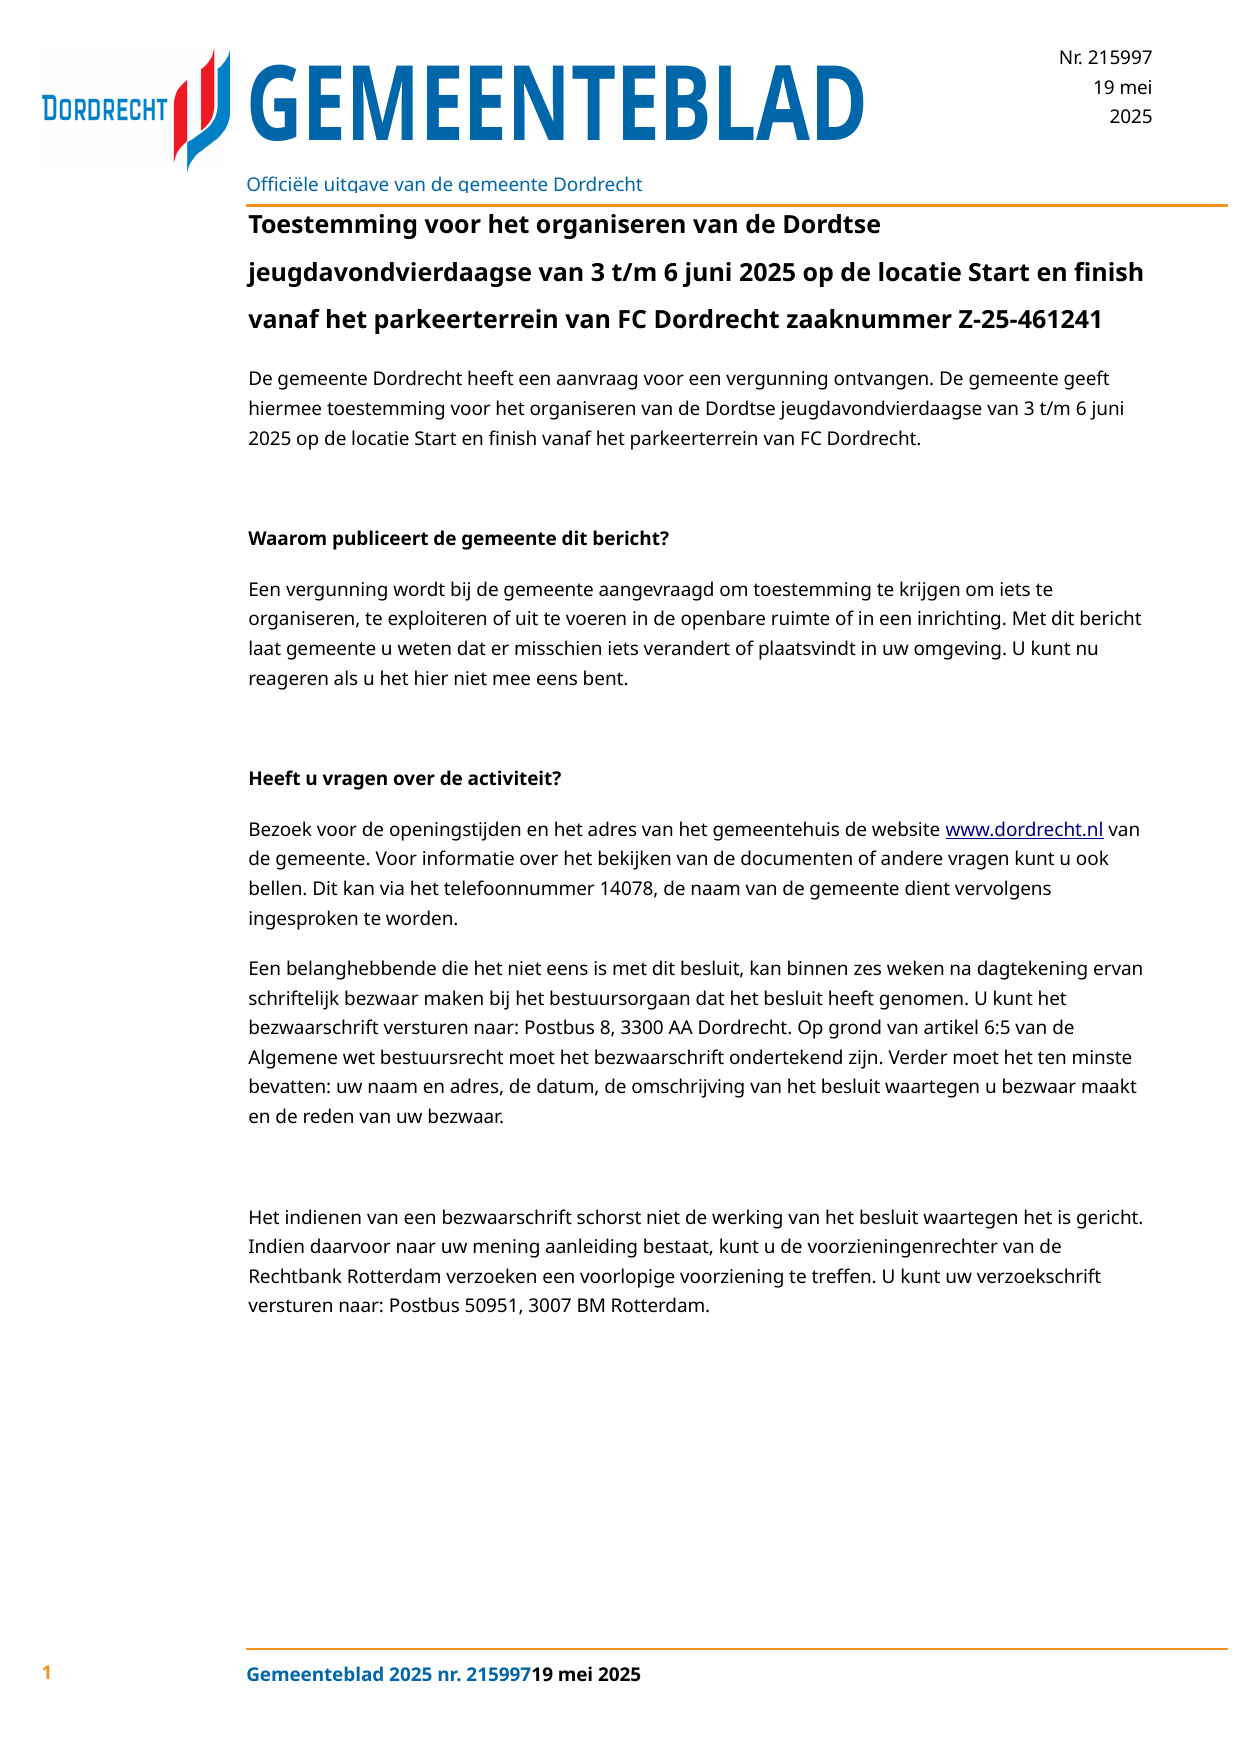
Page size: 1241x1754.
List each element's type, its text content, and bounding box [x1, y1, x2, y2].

text Heeft u vragen over de activiteit? [248, 766, 1152, 791]
text De gemeente Dordrecht heeft een aanvraag voor een vergunning ontvangen. De gemeente geeft hiermee toestemming voor het organiseren van de Dordtse jeugdavondvierdaagse van 3 t/m 6 juni 2025 op de locatie Start en finish vanaf het parkeerterrein van FC Dordrecht. [248, 366, 1152, 450]
text Het indienen van een bezwaarschrift schorst niet de werking van het besluit waartegen het is gericht. Indien daarvoor naar uw mening aanleiding bestaat, kunt u de voorzieningenrechter van de Rechtbank Rotterdam verzoeken een voorlopige voorziening te treffen. U kunt uw verzoekschrift versturen naar: Postbus 50951, 3007 BM Rotterdam. [248, 1204, 1152, 1318]
text Toestemming voor het organiseren van de Dordtse jeugdavondvierdaagse van 3 t/m 6 juni 2025 op de locatie Start en finish vanaf het parkeerterrein van FC Dordrecht zaaknummer Z-25-461241 [248, 207, 1152, 336]
text Een vergunning wordt bij de gemeente aangevraagd om toestemming te krijgen om iets te organiseren, te exploiteren of uit te voeren in de openbare ruimte of in een inrichting. Met dit bericht laat gemeente u weten dat er misschien iets verandert of plaatsvindt in uw omgeving. U kunt nu reageren als u het hier niet mee eens bent. [248, 576, 1152, 690]
text Een belanghebbende die het niet eens is met dit besluit, kan binnen zes weken na dagtekening ervan schriftelijk bezwaar maken bij het bestuursorgaan dat het besluit heeft genomen. U kunt het bezwaarschrift versturen naar: Postbus 8, 3300 AA Dordrecht. Op grond van artikel 6:5 van de Algemene wet bestuursrecht moet het bezwaarschrift ondertekend zijn. Verder moet het ten minste bevatten: uw naam en adres, de datum, de omschrijving van het besluit waartegen u bezwaar maakt en de reden van uw bezwaar. [248, 955, 1152, 1129]
text Waarom publiceert de gemeente dit bericht? [248, 526, 1152, 551]
picture [41, 47, 231, 172]
text Bezoek voor de openingstijden en het adres van het gemeentehuis de website www.dordrecht.nl van de gemeente. Voor informatie over het bekijken van de documenten of andere vragen kunt u ook bellen. Dit kan via het telefoonnummer 14078, de naam van de gemeente dient vervolgens ingesproken te worden. [248, 816, 1152, 930]
